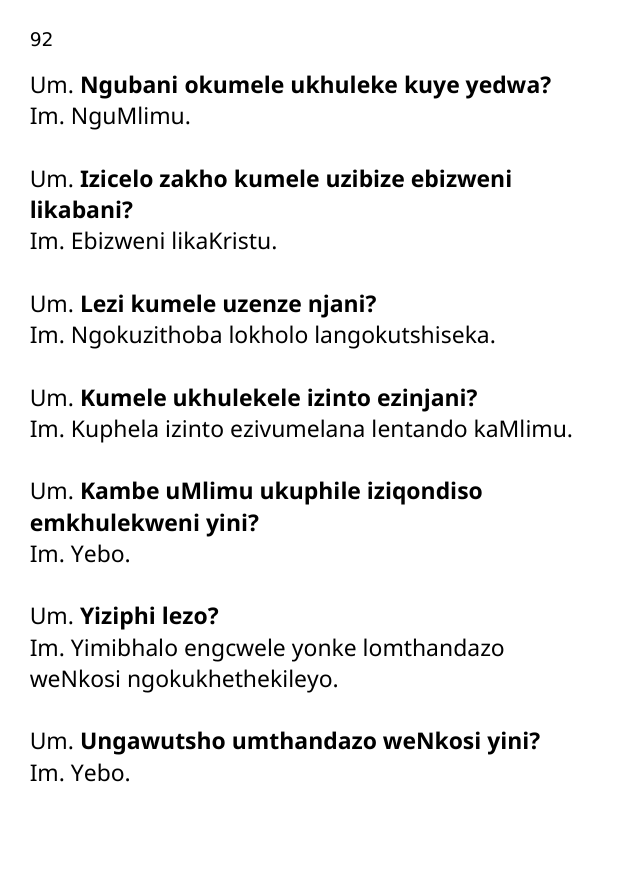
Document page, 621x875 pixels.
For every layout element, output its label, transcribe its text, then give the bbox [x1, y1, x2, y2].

text Im. Yimibhalo engcwele yonke lomthandazo weNkosi ngokukhethekileyo. [29, 632, 576, 694]
text Um. Lezi kumele uzenze njani? [29, 288, 576, 319]
text Um. Ngubani okumele ukhuleke kuye yedwa? [29, 69, 576, 100]
text Im. Ebizweni likaKristu. [29, 225, 576, 257]
text Um. Ungawutsho umthandazo weNkosi yini? [29, 725, 576, 757]
text Im. Yebo. [29, 538, 576, 569]
text Um. Yiziphi lezo? [29, 600, 576, 632]
text Um. Kambe uMlimu ukuphile iziqondiso emkhulekweni yini? [29, 475, 576, 538]
text Um. Kumele ukhulekele izinto ezinjani? [29, 382, 576, 413]
text Im. NguMlimu. [29, 100, 576, 132]
text Im. Kuphela izinto ezivumelana lentando kaMlimu. [29, 413, 576, 444]
text Um. Izicelo zakho kumele uzibize ebizweni likabani? [29, 163, 576, 225]
text Im. Ngokuzithoba lokholo langokutshiseka. [29, 319, 576, 350]
text Im. Yebo. [29, 757, 576, 788]
